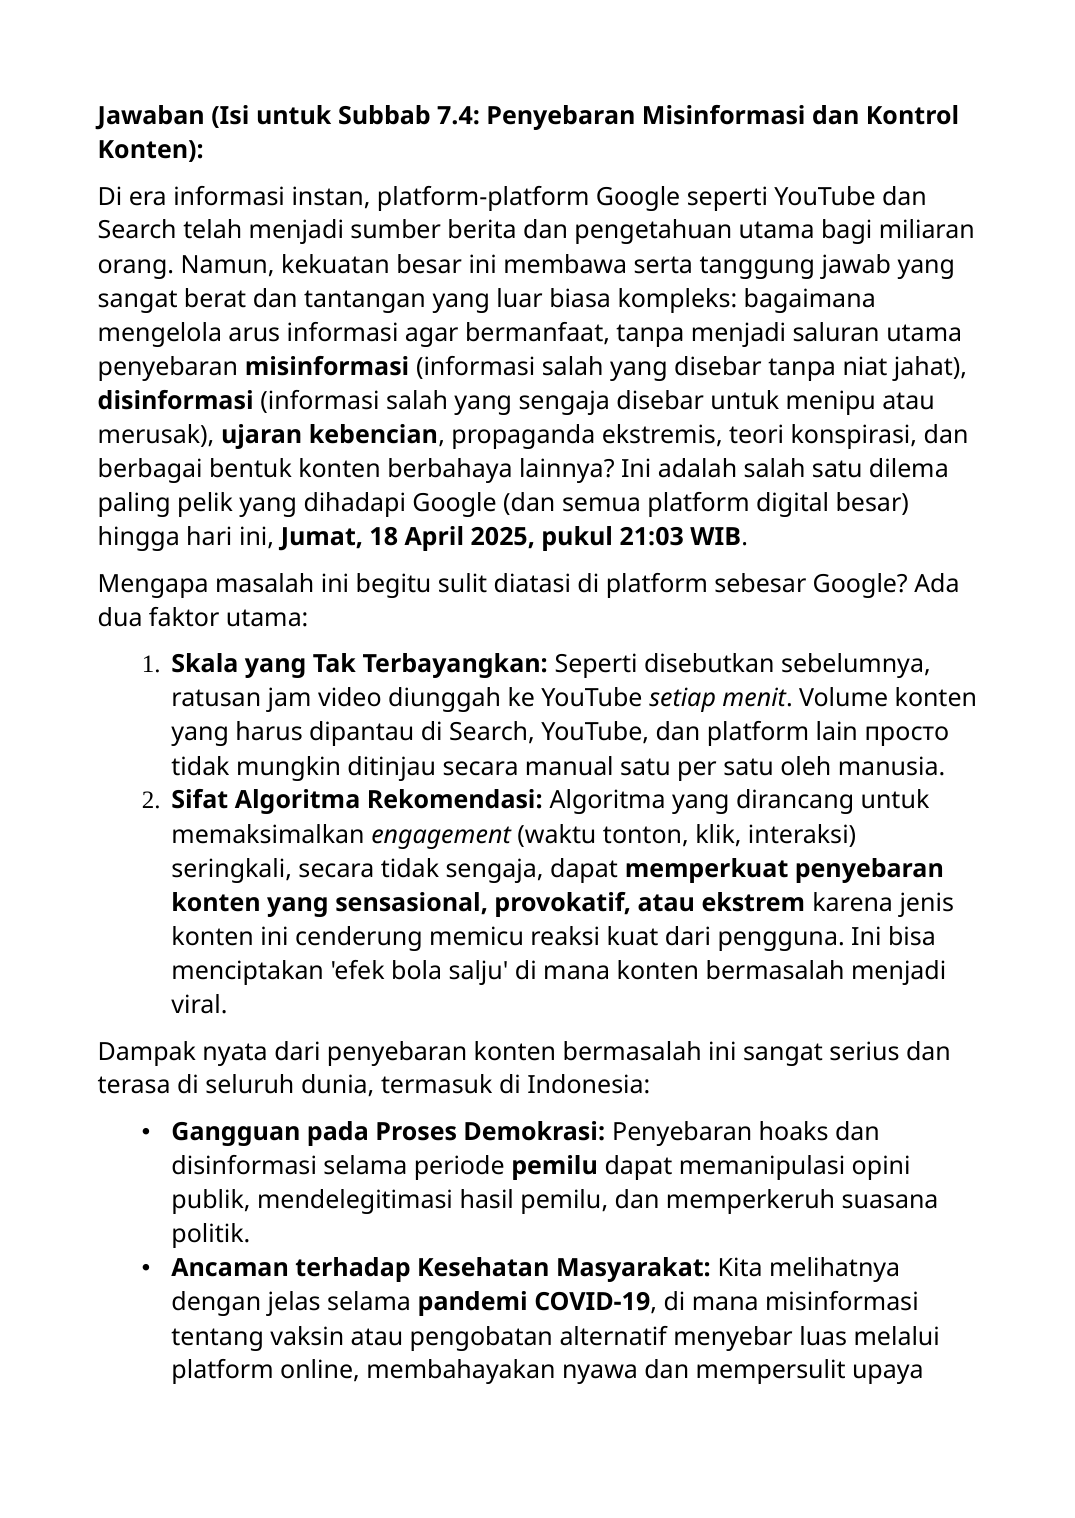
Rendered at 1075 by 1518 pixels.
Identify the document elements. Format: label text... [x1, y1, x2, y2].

text Dampak nyata dari penyebaran konten bermasalah ini sangat serius dan terasa di seluruh dunia, termasuk di Indonesia: [97, 1033, 977, 1101]
text Mengapa masalah ini begitu sulit diatasi di platform sebesar Google? Ada dua faktor utama: [97, 565, 977, 633]
list Gangguan pada Proses Demokrasi: Penyebaran hoaks dan disinformasi selama periode pemilu dapat memanipulasi opini publik, mendelegitimasi hasil pemilu, dan memperkeruh suasana politik. [142, 1114, 977, 1250]
list Sifat Algoritma Rekomendasi: Algoritma yang dirancang untuk memaksimalkan engagement (waktu tonton, klik, interaksi) seringkali, secara tidak sengaja, dapat memperkuat penyebaran konten yang sensasional, provokatif, atau ekstrem karena jenis konten ini cenderung memicu reaksi kuat dari pengguna. Ini bisa menciptakan 'efek bola salju' di mana konten bermasalah menjadi viral. [142, 782, 977, 1021]
list Skala yang Tak Terbayangkan: Seperti disebutkan sebelumnya, ratusan jam video diunggah ke YouTube setiap menit. Volume konten yang harus dipantau di Search, YouTube, dan platform lain просто tidak mungkin ditinjau secara manual satu per satu oleh manusia. [142, 646, 977, 782]
text Jawaban (Isi untuk Subbab 7.4: Penyebaran Misinformasi dan Kontrol Konten): [97, 97, 977, 166]
text Di era informasi instan, platform-platform Google seperti YouTube dan Search telah menjadi sumber berita dan pengetahuan utama bagi miliaran orang. Namun, kekuatan besar ini membawa serta tanggung jawab yang sangat berat dan tantangan yang luar biasa kompleks: bagaimana mengelola arus informasi agar bermanfaat, tanpa menjadi saluran utama penyebaran misinformasi (informasi salah yang disebar tanpa niat jahat), disinformasi (informasi salah yang sengaja disebar untuk menipu atau merusak), ujaran kebencian, propaganda ekstremis, teori konspirasi, dan berbagai bentuk konten berbahaya lainnya? Ini adalah salah satu dilema paling pelik yang dihadapi Google (dan semua platform digital besar) hingga hari ini, Jumat, 18 April 2025, pukul 21:03 WIB. [97, 178, 977, 553]
list Ancaman terhadap Kesehatan Masyarakat: Kita melihatnya dengan jelas selama pandemi COVID-19, di mana misinformasi tentang vaksin atau pengobatan alternatif menyebar luas melalui platform online, membahayakan nyawa dan mempersulit upaya [142, 1250, 977, 1386]
